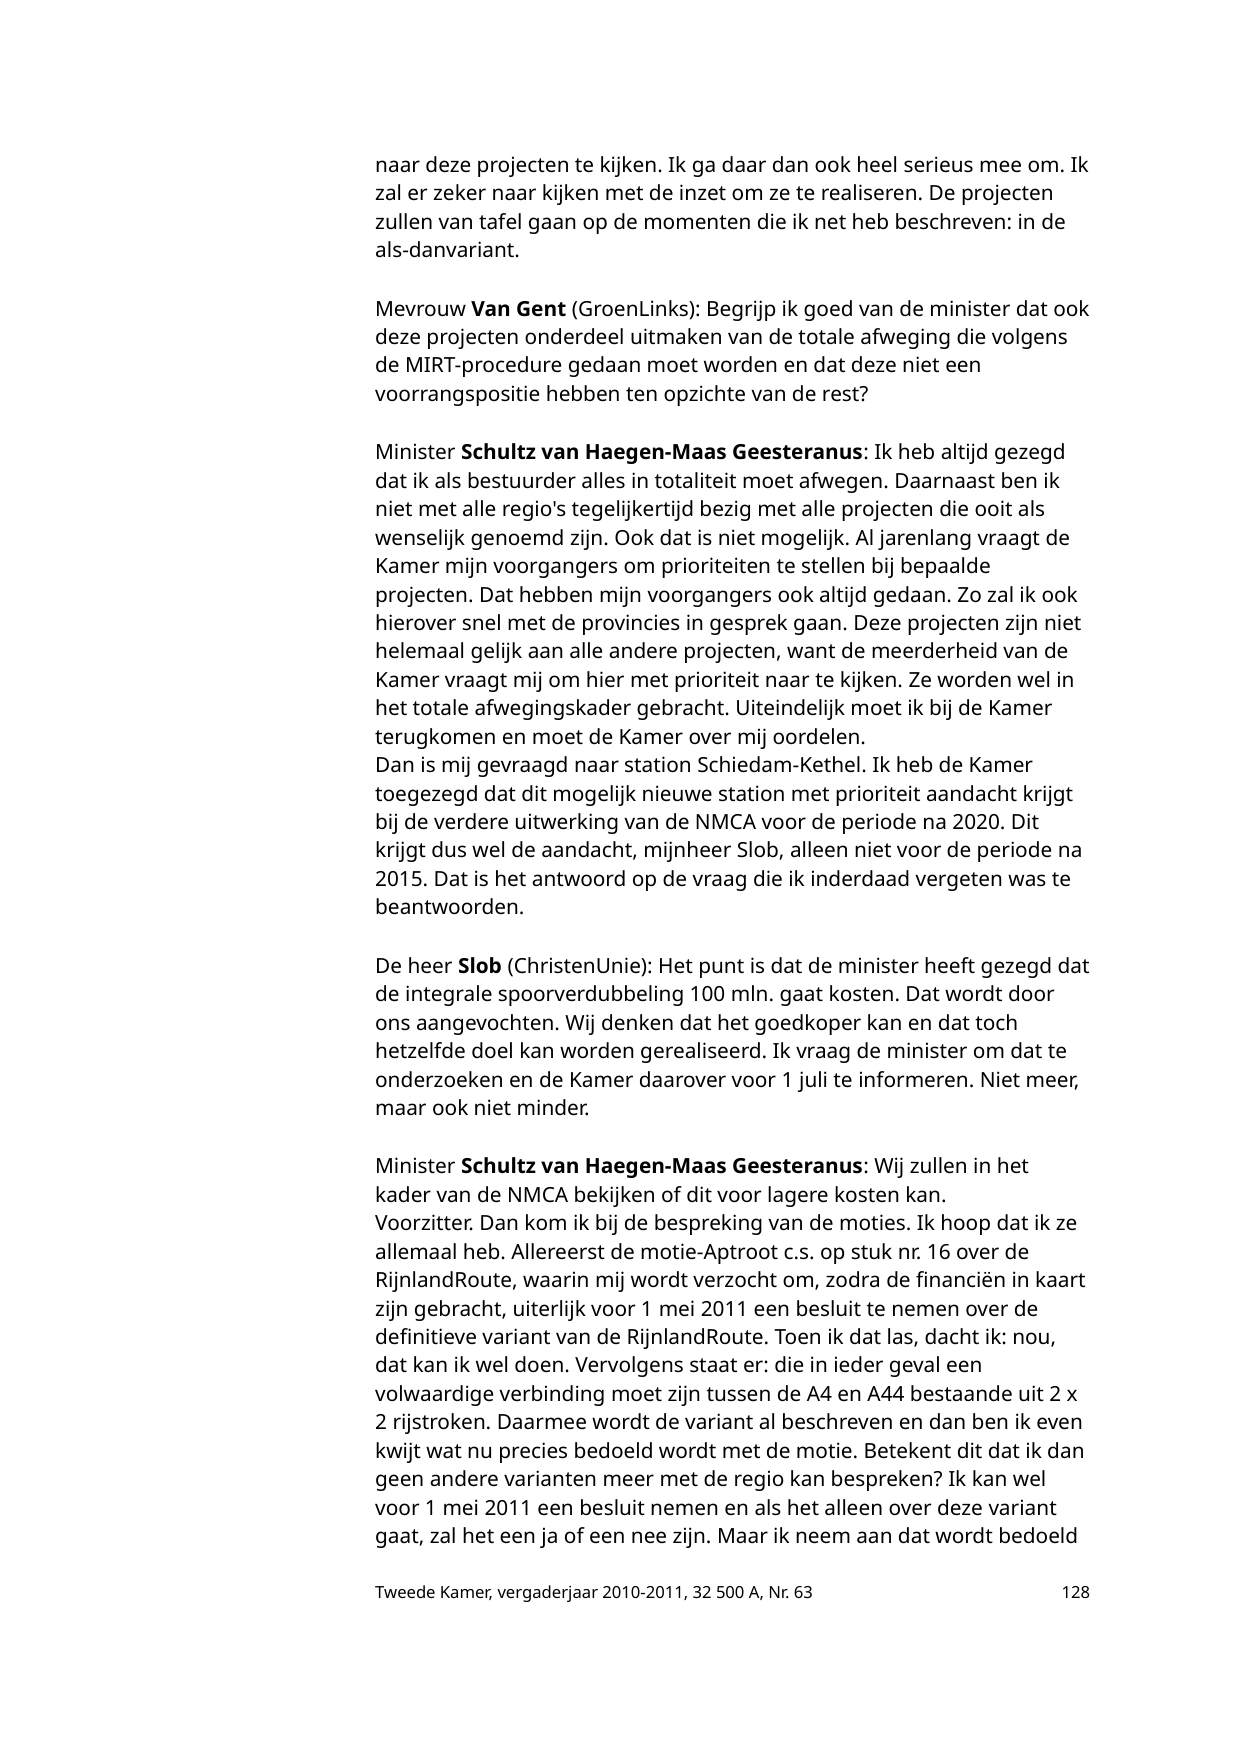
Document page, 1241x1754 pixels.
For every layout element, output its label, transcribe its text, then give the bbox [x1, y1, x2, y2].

text naar deze projecten te kijken. Ik ga daar dan ook heel serieus mee om. Ik zal er zeker naar kijken met de inzet om ze te realiseren. De projecten zullen van tafel gaan op de momenten die ik net heb beschreven: in de als-danvariant. [375, 150, 1090, 264]
text Minister Schultz van Haegen-Maas Geesteranus: Wij zullen in het kader van de NMCA bekijken of dit voor lagere kosten kan. [375, 1152, 1090, 1208]
text Dan is mij gevraagd naar station Schiedam-Kethel. Ik heb de Kamer toegezegd dat dit mogelijk nieuwe station met prioriteit aandacht krijgt bij de verdere uitwerking van de NMCA voor de periode na 2020. Dit krijgt dus wel de aandacht, mijnheer Slob, alleen niet voor de periode na 2015. Dat is het antwoord op de vraag die ik inderdaad vergeten was te beantwoorden. [375, 750, 1090, 921]
text Voorzitter. Dan kom ik bij de bespreking van de moties. Ik hoop dat ik ze allemaal heb. Allereerst de motie-Aptroot c.s. op stuk nr. 16 over de RijnlandRoute, waarin mij wordt verzocht om, zodra de financiën in kaart zijn gebracht, uiterlijk voor 1 mei 2011 een besluit te nemen over de definitieve variant van de RijnlandRoute. Toen ik dat las, dacht ik: nou, dat kan ik wel doen. Vervolgens staat er: die in ieder geval een volwaardige verbinding moet zijn tussen de A4 en A44 bestaande uit 2 x 2 rijstroken. Daarmee wordt de variant al beschreven en dan ben ik even kwijt wat nu precies bedoeld wordt met de motie. Betekent dit dat ik dan geen andere varianten meer met de regio kan bespreken? Ik kan wel voor 1 mei 2011 een besluit nemen en als het alleen over deze variant gaat, zal het een ja of een nee zijn. Maar ik neem aan dat wordt bedoeld [375, 1208, 1090, 1550]
text Minister Schultz van Haegen-Maas Geesteranus: Ik heb altijd gezegd dat ik als bestuurder alles in totaliteit moet afwegen. Daarnaast ben ik niet met alle regio's tegelijkertijd bezig met alle projecten die ooit als wenselijk genoemd zijn. Ook dat is niet mogelijk. Al jarenlang vraagt de Kamer mijn voorgangers om prioriteiten te stellen bij bepaalde projecten. Dat hebben mijn voorgangers ook altijd gedaan. Zo zal ik ook hierover snel met de provincies in gesprek gaan. Deze projecten zijn niet helemaal gelijk aan alle andere projecten, want de meerderheid van de Kamer vraagt mij om hier met prioriteit naar te kijken. Ze worden wel in het totale afwegingskader gebracht. Uiteindelijk moet ik bij de Kamer terugkomen en moet de Kamer over mij oordelen. [375, 437, 1090, 750]
text De heer Slob (ChristenUnie): Het punt is dat de minister heeft gezegd dat de integrale spoorverdubbeling 100 mln. gaat kosten. Dat wordt door ons aangevochten. Wij denken dat het goedkoper kan en dat toch hetzelfde doel kan worden gerealiseerd. Ik vraag de minister om dat te onderzoeken en de Kamer daarover voor 1 juli te informeren. Niet meer, maar ook niet minder. [375, 951, 1090, 1122]
text Mevrouw Van Gent (GroenLinks): Begrijp ik goed van de minister dat ook deze projecten onderdeel uitmaken van de totale afweging die volgens de MIRT-procedure gedaan moet worden en dat deze niet een voorrangspositie hebben ten opzichte van de rest? [375, 294, 1090, 407]
